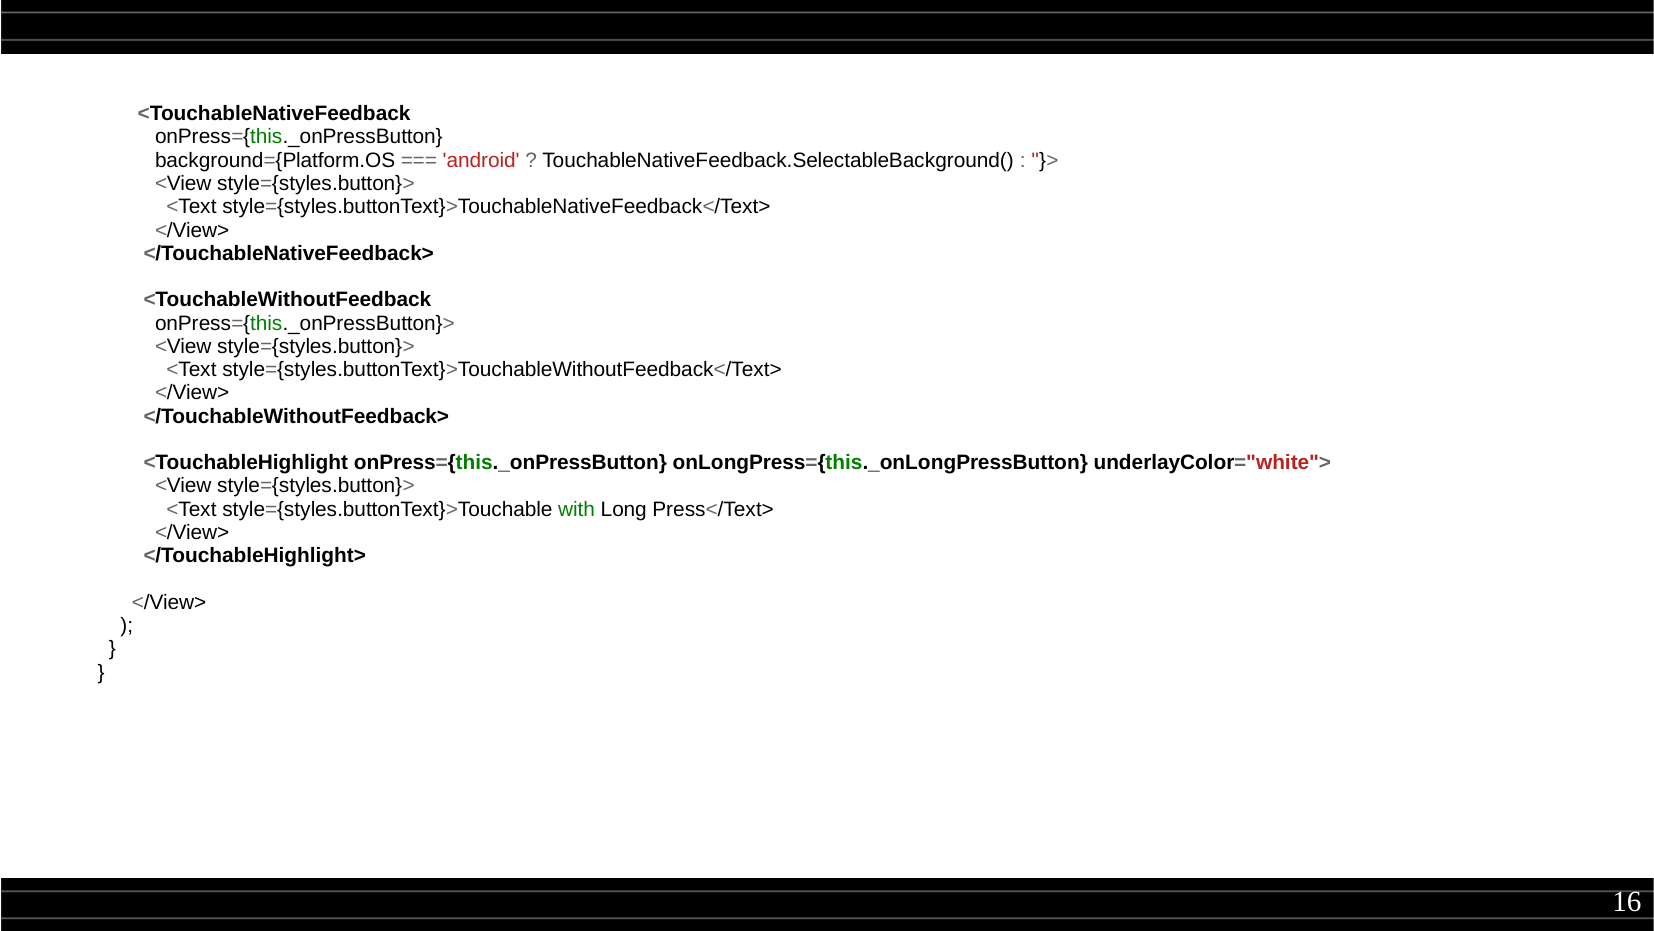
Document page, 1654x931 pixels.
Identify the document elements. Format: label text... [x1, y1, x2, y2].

picture [1, 0, 1654, 54]
text_box <TouchableNativeFeedback onPress={this._onPressButton} background={Platform.OS === 'android' ? TouchableNativeFeedback.SelectableBackground() : ''}> <View style={styles.button}> <Text style={styles.buttonText}>TouchableNativeFeedback</Text> </View> </TouchableNativeFeedback> <TouchableWithoutFeedback onPress={this._onPressButton}> <View style={styles.button}> <Text style={styles.buttonText}>TouchableWithoutFeedback</Text> </View> </TouchableWithoutFeedback> <TouchableHighlight onPress={this._onPressButton} onLongPress={this._onLongPressButton} underlayColor="white"> <View style={styles.button}> <Text style={styles.buttonText}>Touchable with Long Press</Text> </View> </TouchableHighlight> </View> ); } } [82, 94, 1536, 738]
picture [1, 878, 1654, 931]
